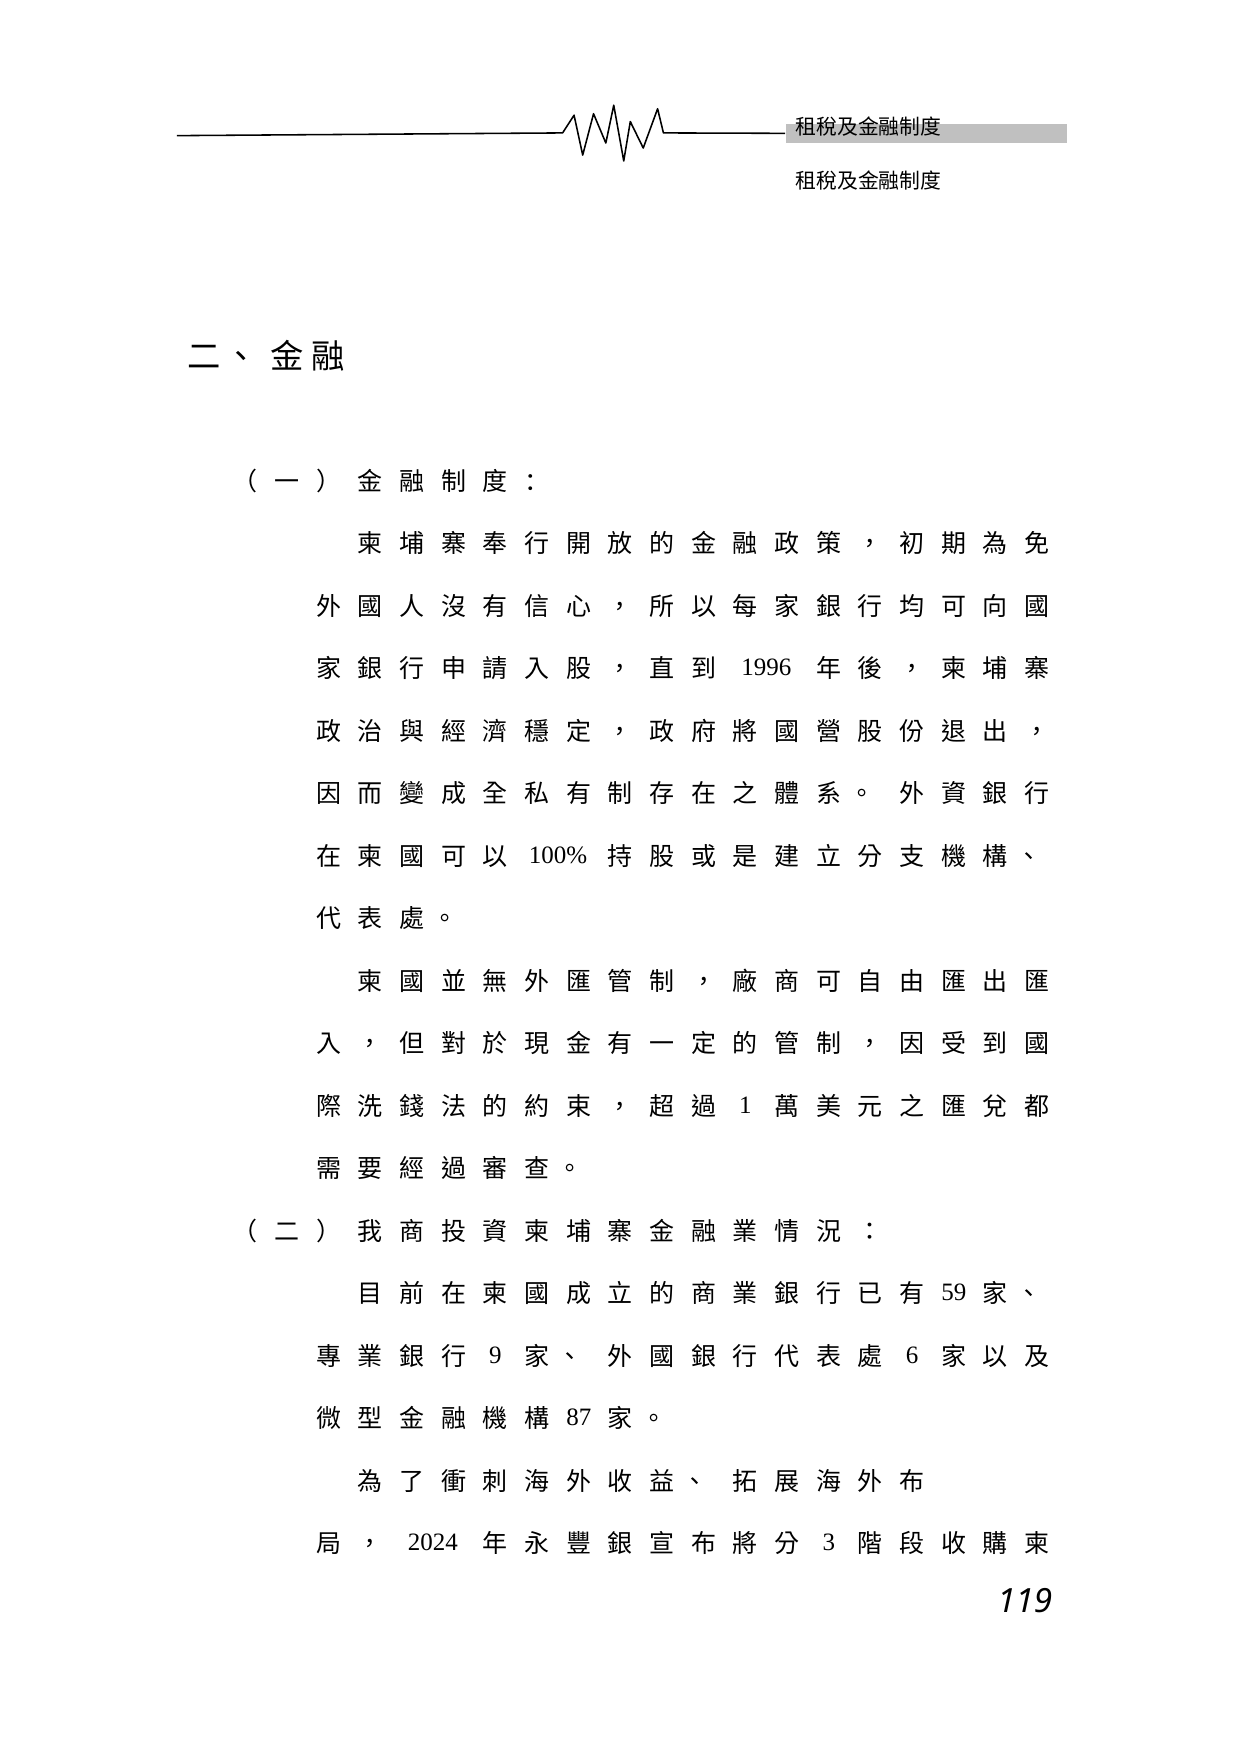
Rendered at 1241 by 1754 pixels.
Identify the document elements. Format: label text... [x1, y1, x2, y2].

text 柬國並無外匯管制，廠商可自由匯出匯入，但對於現金有一定的管制，因受到國際洗錢法的約束，超過1萬美元之匯兌都需要經過審查。 [281, 938, 1058, 1188]
text （一）金融制度： [207, 438, 1058, 500]
text 目前在柬國成立的商業銀行已有59家、專業銀行9家、外國銀行代表處6家以及微型金融機構87家。 [281, 1250, 1058, 1438]
text （二）我商投資柬埔寨金融業情況： [207, 1188, 1058, 1250]
text 柬埔寨奉行開放的金融政策，初期為免外國人沒有信心，所以每家銀行均可向國家銀行申請入股，直到1996年後，柬埔寨政治與經濟穩定，政府將國營股份退出，因而變成全私有制存在之體系。外資銀行在柬國可以100%持股或是建立分支機構、代表處。 [281, 500, 1058, 938]
text 為了衝刺海外收益、拓展海外布局，2024年永豐銀宣布將分3階段收購柬 [281, 1438, 1058, 1563]
text 二、金融 [183, 313, 1058, 375]
